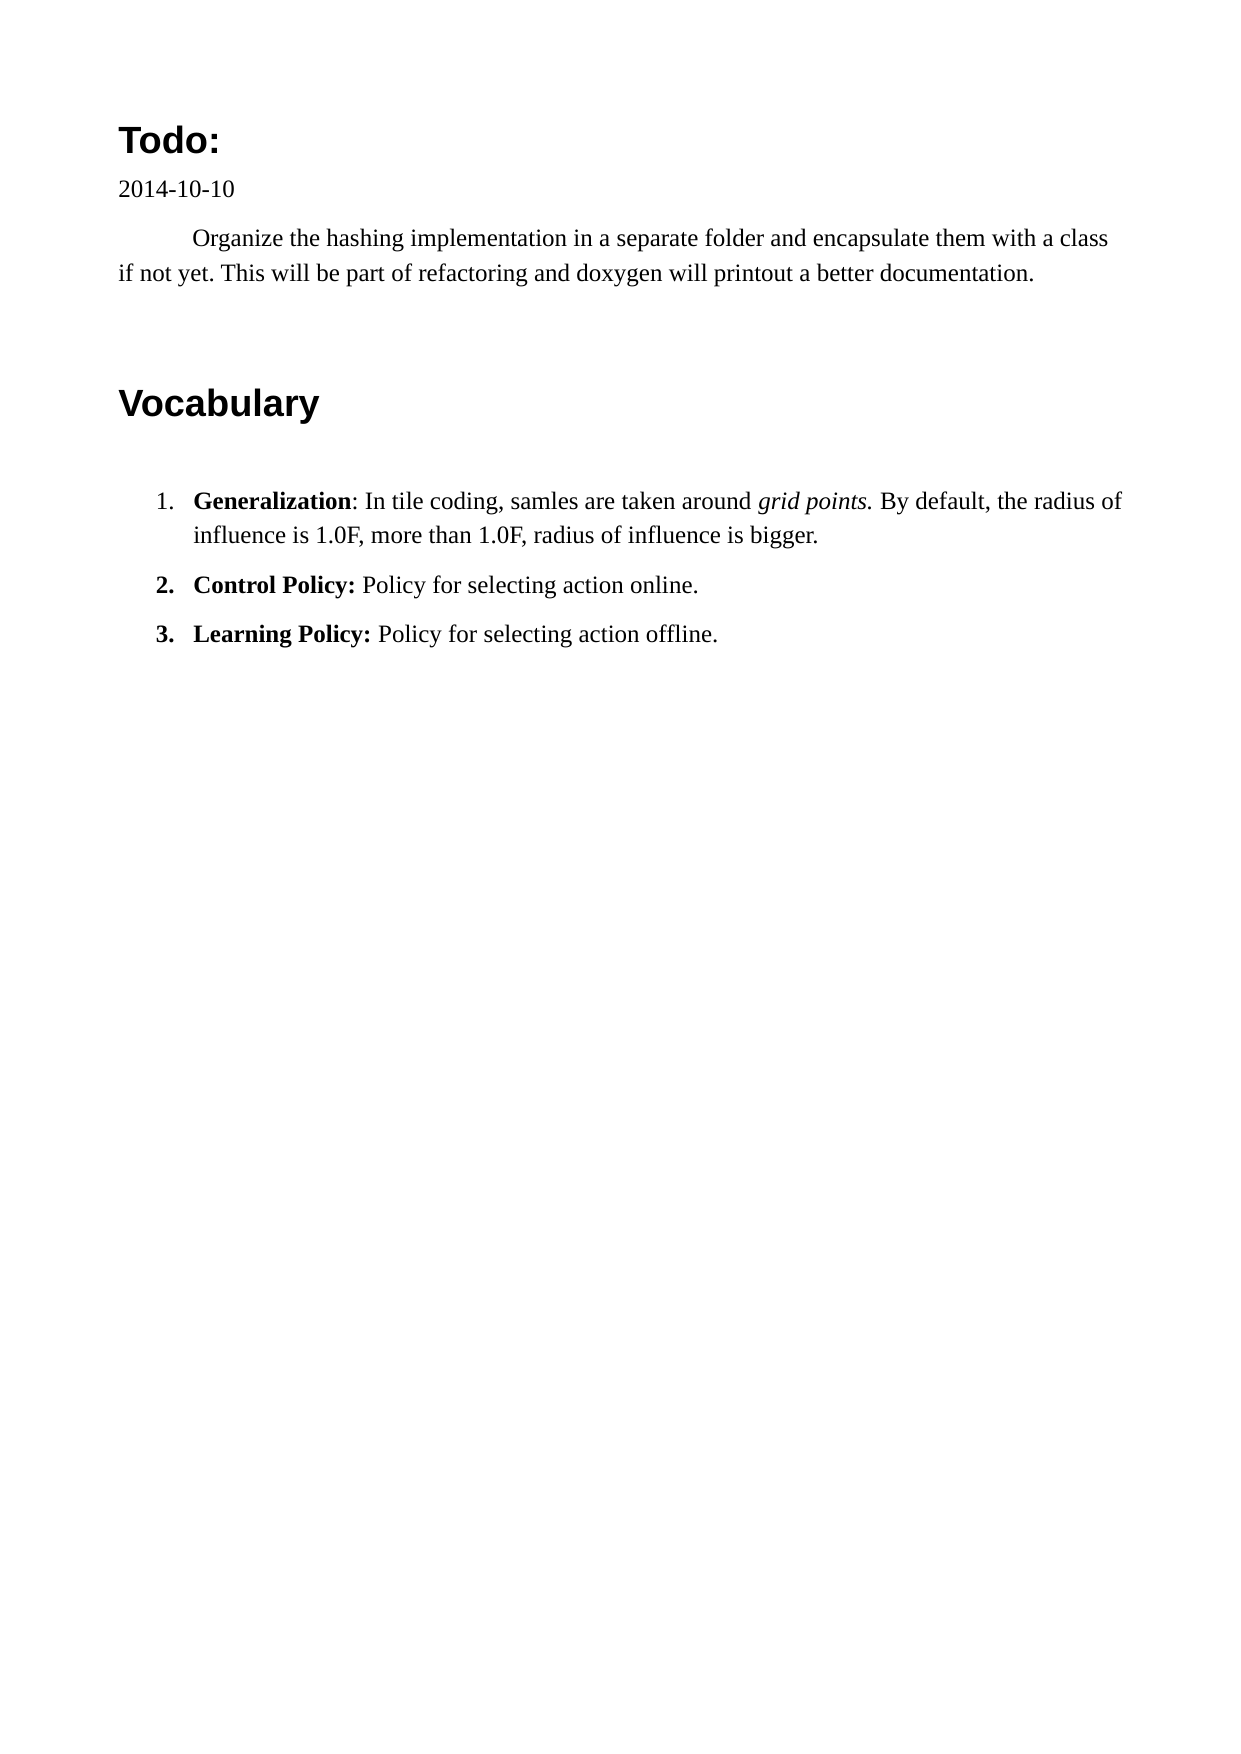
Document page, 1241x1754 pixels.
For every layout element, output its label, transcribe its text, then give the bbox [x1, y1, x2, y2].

list Learning Policy: Policy for selecting action offline. [156, 619, 1122, 647]
subtitle Vocabulary [118, 381, 1122, 424]
subtitle Todo: [118, 118, 1122, 162]
text 2014-10-10 [118, 174, 1122, 203]
list Control Policy: Policy for selecting action online. [156, 570, 1122, 598]
text Organize the hashing implementation in a separate folder and encapsulate them with a class if not yet. This will be part of refactoring and doxygen will printout a better documentation. [118, 223, 1122, 287]
list Generalization: In tile coding, samles are taken around grid points. By default, the radius of influence is 1.0F, more than 1.0F, radius of influence is bigger. [156, 486, 1122, 549]
